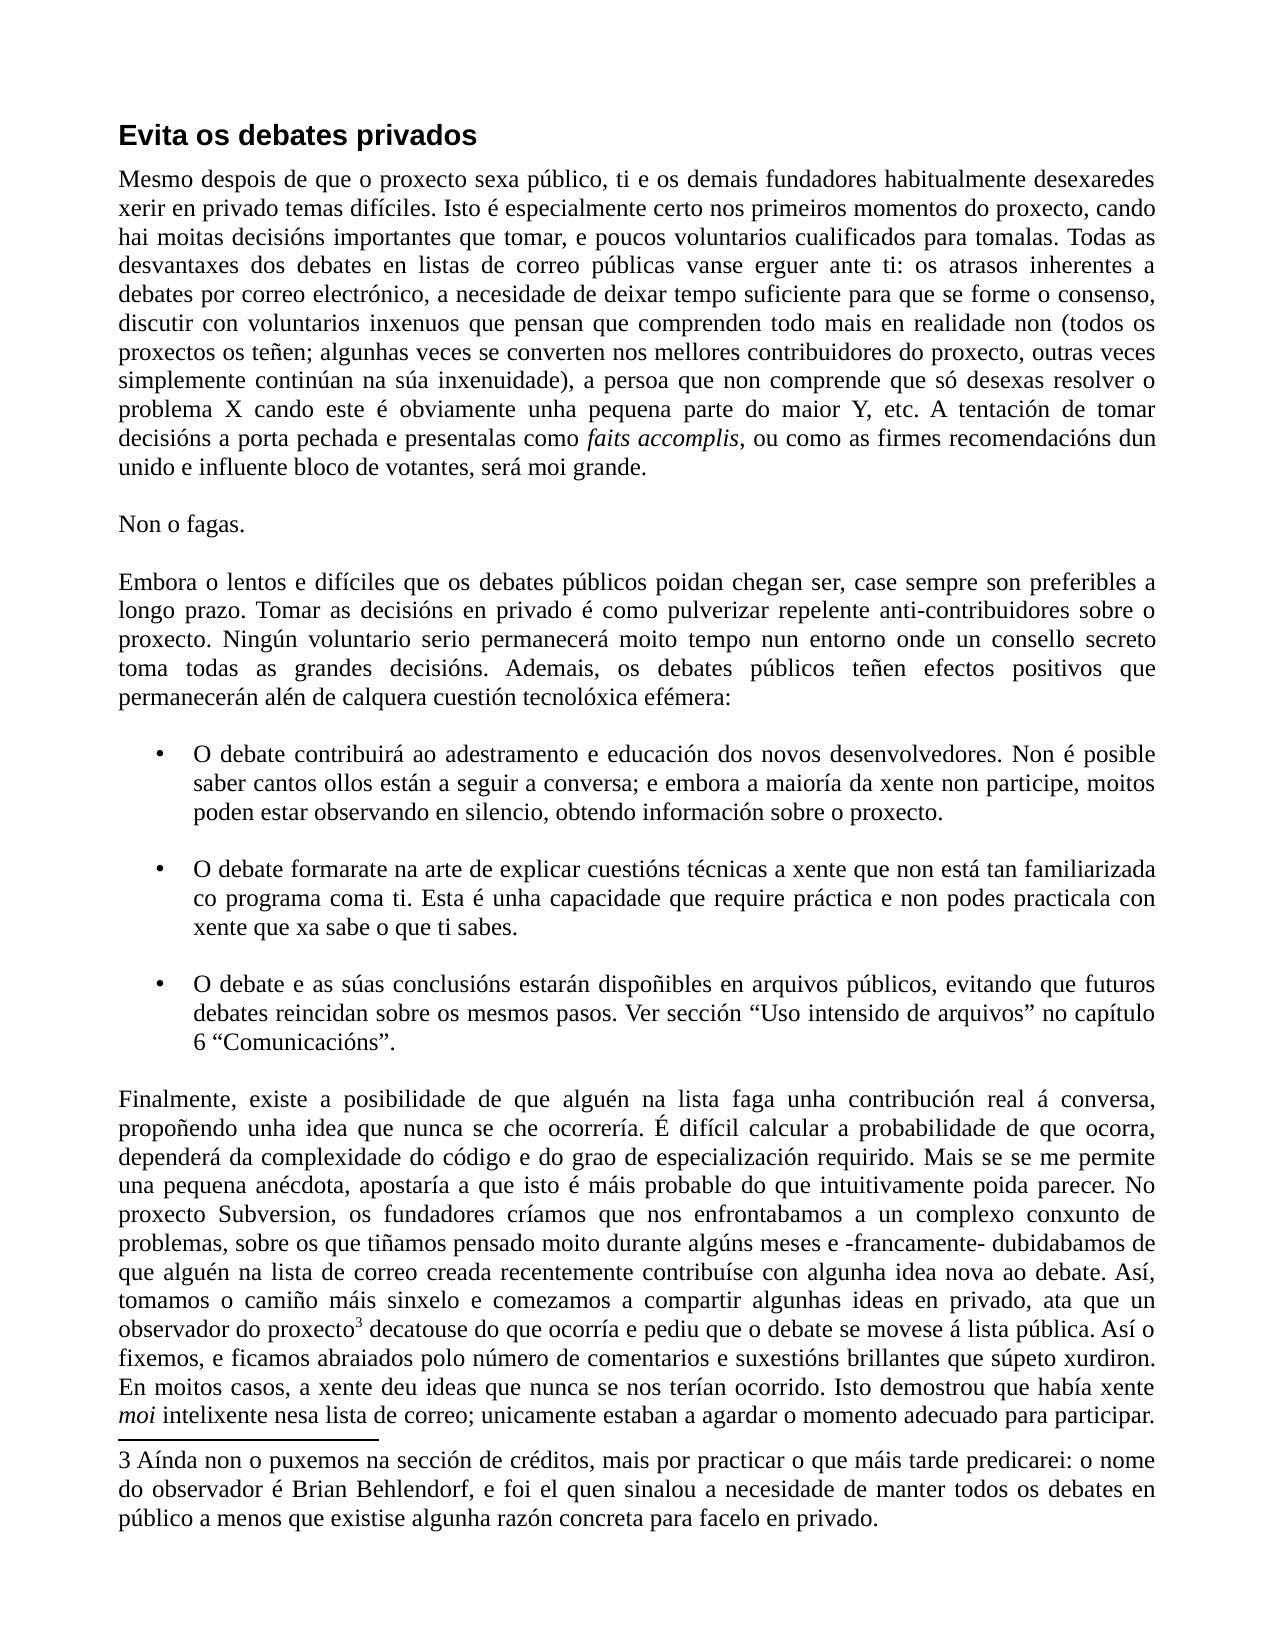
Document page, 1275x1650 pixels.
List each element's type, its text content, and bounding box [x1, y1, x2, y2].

text Aínda non o puxemos na sección de créditos, mais por practicar o que máis tarde predicarei: o nome do observador é Brian Behlendorf, e foi el quen sinalou a necesidade de manter todos os debates en público a menos que existise algunha razón concreta para facelo en privado. [118, 1446, 1157, 1532]
text Non o fagas. [118, 509, 1157, 538]
text Mesmo despois de que o proxecto sexa público, ti e os demais fundadores habitualmente desexaredes xerir en privado temas difíciles. Isto é especialmente certo nos primeiros momentos do proxecto, cando hai moitas decisións importantes que tomar, e poucos voluntarios cualificados para tomalas. Todas as desvantaxes dos debates en listas de correo públicas vanse erguer ante ti: os atrasos inherentes a debates por correo electrónico, a necesidade de deixar tempo suficiente para que se forme o consenso, discutir con voluntarios inxenuos que pensan que comprenden todo mais en realidade non (todos os proxectos os teñen; algunhas veces se converten nos mellores contribuidores do proxecto, outras veces simplemente continúan na súa inxenuidade), a persoa que non comprende que só desexas resolver o problema X cando este é obviamente unha pequena parte do maior Y, etc. A tentación de tomar decisións a porta pechada e presentalas como faits accomplis, ou como as firmes recomendacións dun unido e influente bloco de votantes, será moi grande. [118, 164, 1157, 480]
text Embora o lentos e difíciles que os debates públicos poidan chegan ser, case sempre son preferibles a longo prazo. Tomar as decisións en privado é como pulverizar repelente anti-contribuidores sobre o proxecto. Ningún voluntario serio permanecerá moito tempo nun entorno onde un consello secreto toma todas as grandes decisións. Ademais, os debates públicos teñen efectos positivos que permanecerán alén de calquera cuestión tecnolóxica efémera: [118, 567, 1157, 710]
subtitle Evita os debates privados [118, 118, 1157, 152]
list O debate formarate na arte de explicar cuestións técnicas a xente que non está tan familiarizada co programa coma ti. Esta é unha capacidade que require práctica e non podes practicala con xente que xa sabe o que ti sabes. [156, 854, 1157, 940]
text Finalmente, existe a posibilidade de que alguén na lista faga unha contribución real á conversa, propoñendo unha idea que nunca se che ocorrería. É difícil calcular a probabilidade de que ocorra, dependerá da complexidade do código e do grao de especialización requirido. Mais se se me permite una pequena anécdota, apostaría a que isto é máis probable do que intuitivamente poida parecer. No proxecto Subversion, os fundadores críamos que nos enfrontabamos a un complexo conxunto de problemas, sobre os que tiñamos pensado moito durante algúns meses e -francamente- dubidabamos de que alguén na lista de correo creada recentemente contribuíse con algunha idea nova ao debate. Así, tomamos o camiño máis sinxelo e comezamos a compartir algunhas ideas en privado, ata que un observador do proxecto decatouse do que ocorría e pediu que o debate se movese á lista pública. Así o fixemos, e ficamos abraiados polo número de comentarios e suxestións brillantes que súpeto xurdiron. En moitos casos, a xente deu ideas que nunca se nos terían ocorrido. Isto demostrou que había xente moi intelixente nesa lista de correo; unicamente estaban a agardar o momento adecuado para participar. [118, 1084, 1157, 1429]
list O debate e as súas conclusións estarán dispoñibles en arquivos públicos, evitando que futuros debates reincidan sobre os mesmos pasos. Ver sección “Uso intensido de arquivos” no capítulo 6 “Comunicacións”. [156, 969, 1157, 1055]
list O debate contribuirá ao adestramento e educación dos novos desenvolvedores. Non é posible saber cantos ollos están a seguir a conversa; e embora a maioría da xente non participe, moitos poden estar observando en silencio, obtendo información sobre o proxecto. [156, 739, 1157, 825]
